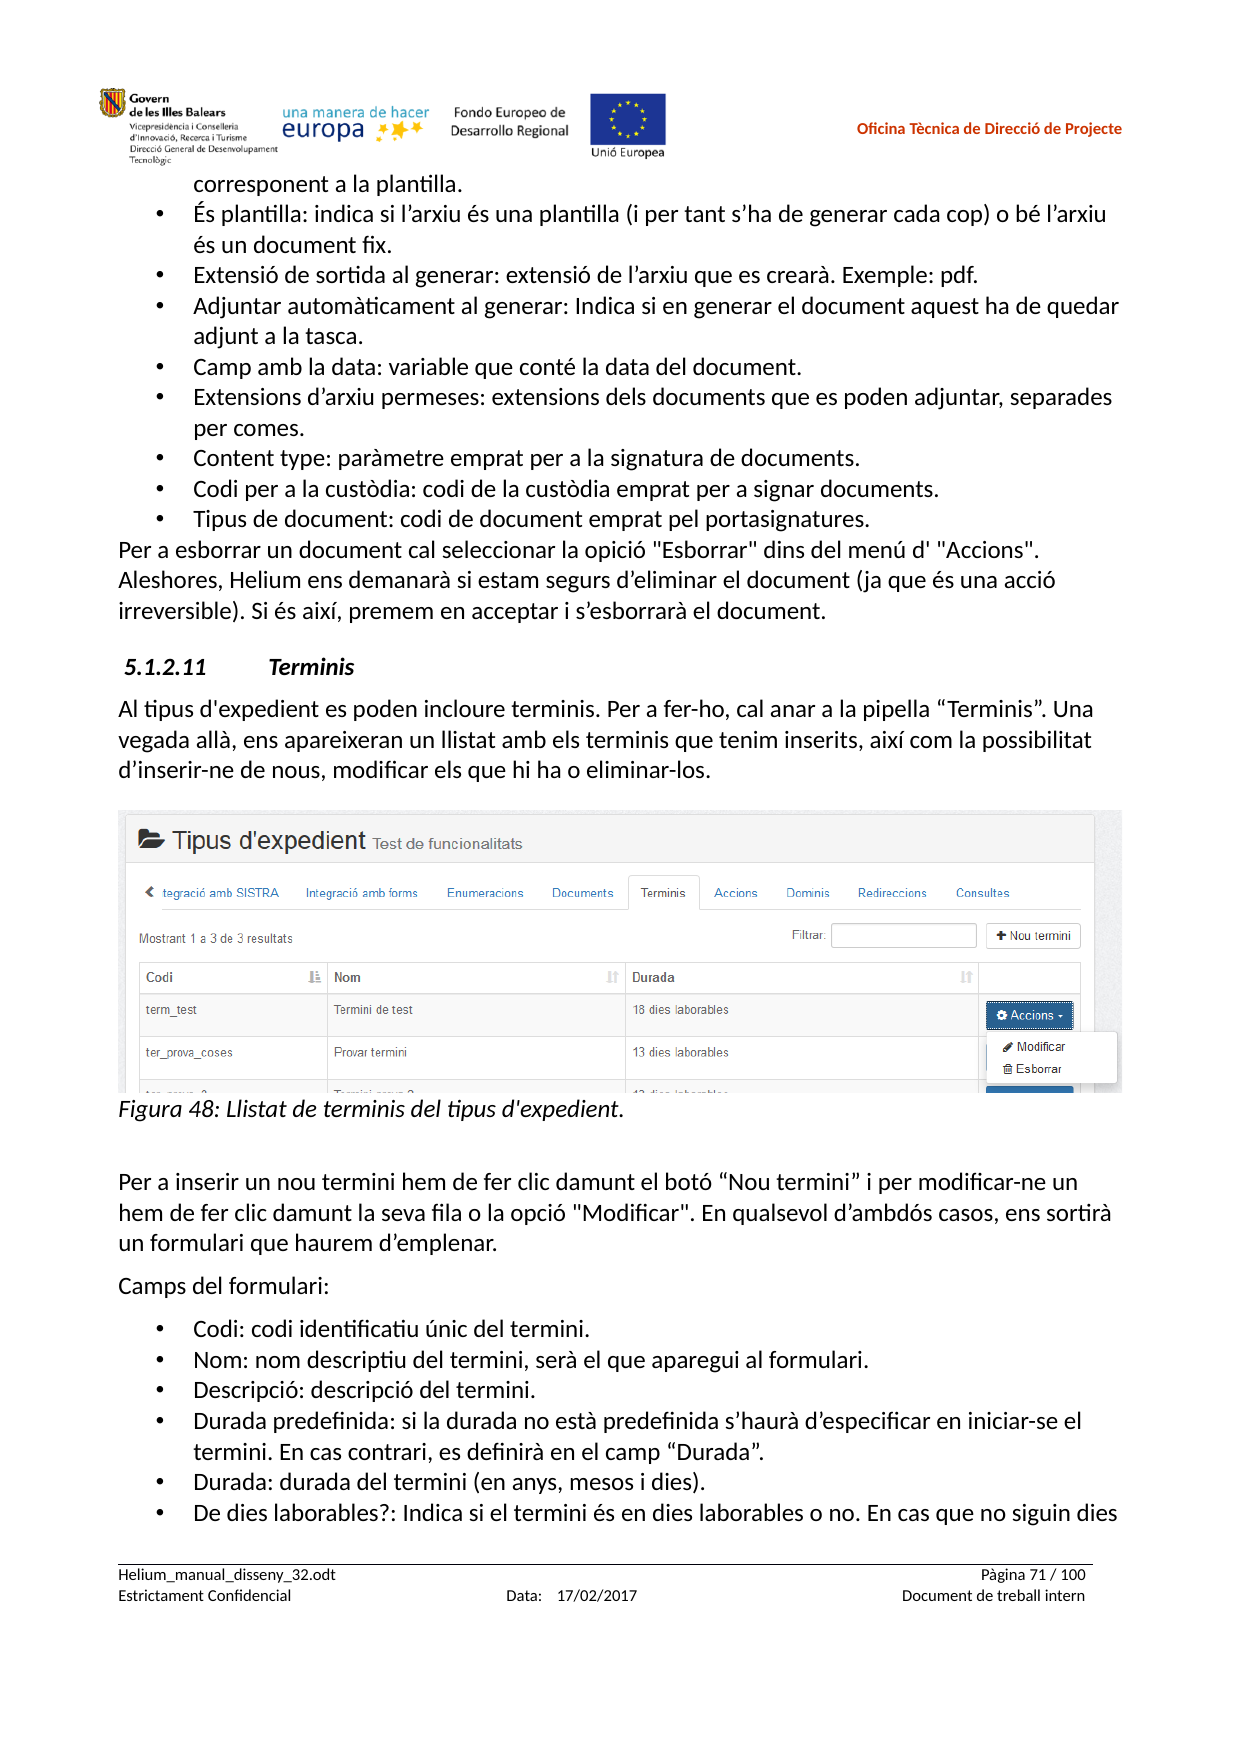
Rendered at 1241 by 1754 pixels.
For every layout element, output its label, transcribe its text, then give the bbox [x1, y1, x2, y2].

list Extensions d’arxiu permeses: extensions dels documents que es poden adjuntar, separades per comes. [156, 382, 1122, 443]
list Tipus de document: codi de document emprat pel portasignatures. [156, 504, 1122, 534]
text Al tipus d'expedient es poden incloure terminis. Per a fer-ho, cal anar a la pipella “Terminis”. Una vegada allà, ens apareixeran un llistat amb els terminis que tenim inserits, així com la possibilitat d’inserir-ne de nous, modificar els que hi ha o eliminar-los. [118, 693, 1122, 785]
text Figura 48: Llistat de terminis del tipus d'expedient. [118, 1093, 1122, 1123]
list Durada: durada del termini (en anys, mesos i dies). [156, 1466, 1122, 1497]
list Nom: nom descriptiu del termini, serà el que aparegui al formulari. [156, 1344, 1122, 1374]
picture [99, 87, 668, 166]
list Camp amb la data: variable que conté la data del document. [156, 351, 1122, 382]
list Adjuntar automàticament al generar: Indica si en generar el document aquest ha de quedar adjunt a la tasca. [156, 290, 1122, 351]
list És plantilla: indica si l’arxiu és una plantilla (i per tant s’ha de generar cada cop) o bé l’arxiu és un document fix. [156, 198, 1122, 259]
list De dies laborables?: Indica si el termini és en dies laborables o no. En cas que no siguin dies [156, 1497, 1122, 1527]
list Content type: paràmetre emprat per a la signatura de documents. [156, 443, 1122, 473]
list Extensió de sortida al generar: extensió de l’arxiu que es crearà. Exemple: pdf. [156, 259, 1122, 290]
list Codi per a la custòdia: codi de la custòdia emprat per a signar documents. [156, 473, 1122, 504]
list Descripció: descripció del termini. [156, 1374, 1122, 1405]
text Camps del formulari: [118, 1271, 1122, 1301]
subtitle Terminis [118, 651, 1122, 681]
text Per a inserir un nou termini hem de fer clic damunt el botó “Nou termini” i per modificar-ne un hem de fer clic damunt la seva fila o la opció "Modificar". En qualsevol d’ambdós casos, ens sortirà un formulari que haurem d’emplenar. [118, 1166, 1122, 1258]
picture [118, 810, 1123, 1093]
text Per a esborrar un document cal seleccionar la opició "Esborrar" dins del menú d' "Accions". Aleshores, Helium ens demanarà si estam segurs d’eliminar el document (ja que és una acció irreversible). Si és així, premem en acceptar i s’esborrarà el document. [118, 534, 1122, 626]
list Codi: codi identificatiu únic del termini. [156, 1313, 1122, 1344]
list Durada predefinida: si la durada no està predefinida s’haurà d’especificar en iniciar-se el termini. En cas contrari, es definirà en el camp “Durada”. [156, 1405, 1122, 1466]
list corresponent a la plantilla. [156, 168, 1122, 198]
